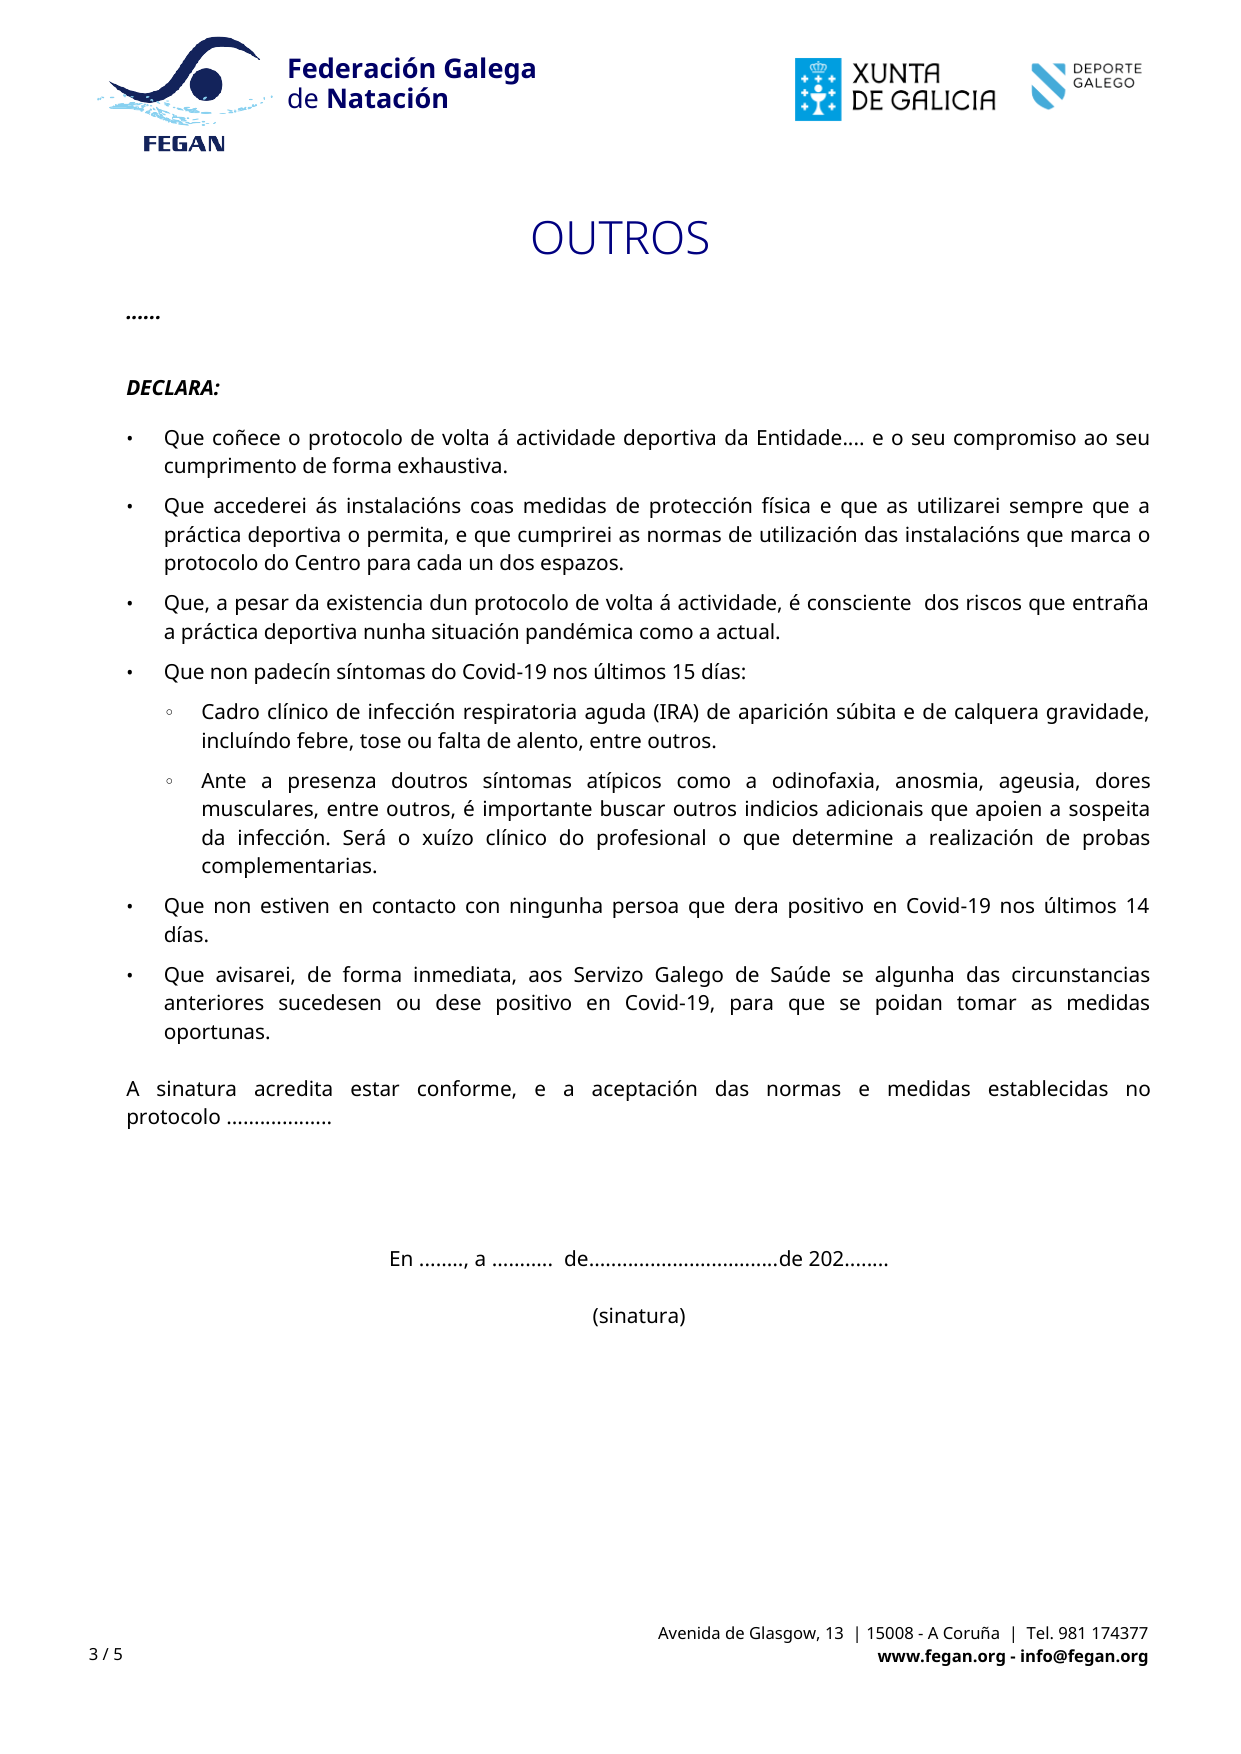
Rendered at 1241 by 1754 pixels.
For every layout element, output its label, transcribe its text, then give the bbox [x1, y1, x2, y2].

picture [815, 75, 821, 82]
text En ........, a ........... de..................................de 202........ [126, 1244, 1152, 1273]
picture [794, 57, 1143, 122]
text A sinatura acredita estar conforme, e a aceptación das normas e medidas establecidas no protocolo ................... [126, 1074, 1152, 1131]
title OUTROS [88, 206, 1152, 268]
list Que avisarei, de forma inmediata, aos Servizo Galego de Saúde se algunha das circunstancias anteriores sucedesen ou dese positivo en Covid-19, para que se poidan tomar as medidas oportunas. [126, 960, 1152, 1045]
text DECLARA: [126, 373, 1152, 402]
list Que non padecín síntomas do Covid-19 nos últimos 15 días: [126, 657, 1152, 686]
list Ante a presenza doutros síntomas atípicos como a odinofaxia, anosmia, ageusia, dores musculares, entre outros, é importante buscar outros indicios adicionais que apoien a sospeita da infección. Será o xuízo clínico do profesional o que determine a realización de probas complementarias. [163, 766, 1152, 880]
list Que accederei ás instalacións coas medidas de protección física e que as utilizarei sempre que a práctica deportiva o permita, e que cumprirei as normas de utilización das instalacións que marca o protocolo do Centro para cada un dos espazos. [126, 491, 1152, 577]
list Que, a pesar da existencia dun protocolo de volta á actividade, é consciente dos riscos que entraña a práctica deportiva nunha situación pandémica como a actual. [126, 588, 1152, 645]
list Que non estiven en contacto con ningunha persoa que dera positivo en Covid-19 nos últimos 14 días. [126, 891, 1152, 948]
text ...... [126, 297, 1152, 326]
picture [802, 103, 808, 110]
text (sinatura) [126, 1301, 1152, 1330]
picture [829, 103, 835, 110]
list Cadro clínico de infección respiratoria aguda (IRA) de aparición súbita e de calquera gravidade, incluíndo febre, tose ou falta de alento, entre outros. [163, 697, 1152, 754]
picture [811, 85, 826, 114]
picture [815, 62, 821, 72]
list Que coñece o protocolo de volta á actividade deportiva da Entidade.... e o seu compromiso ao seu cumprimento de forma exhaustiva. [126, 423, 1152, 479]
picture [94, 35, 274, 153]
